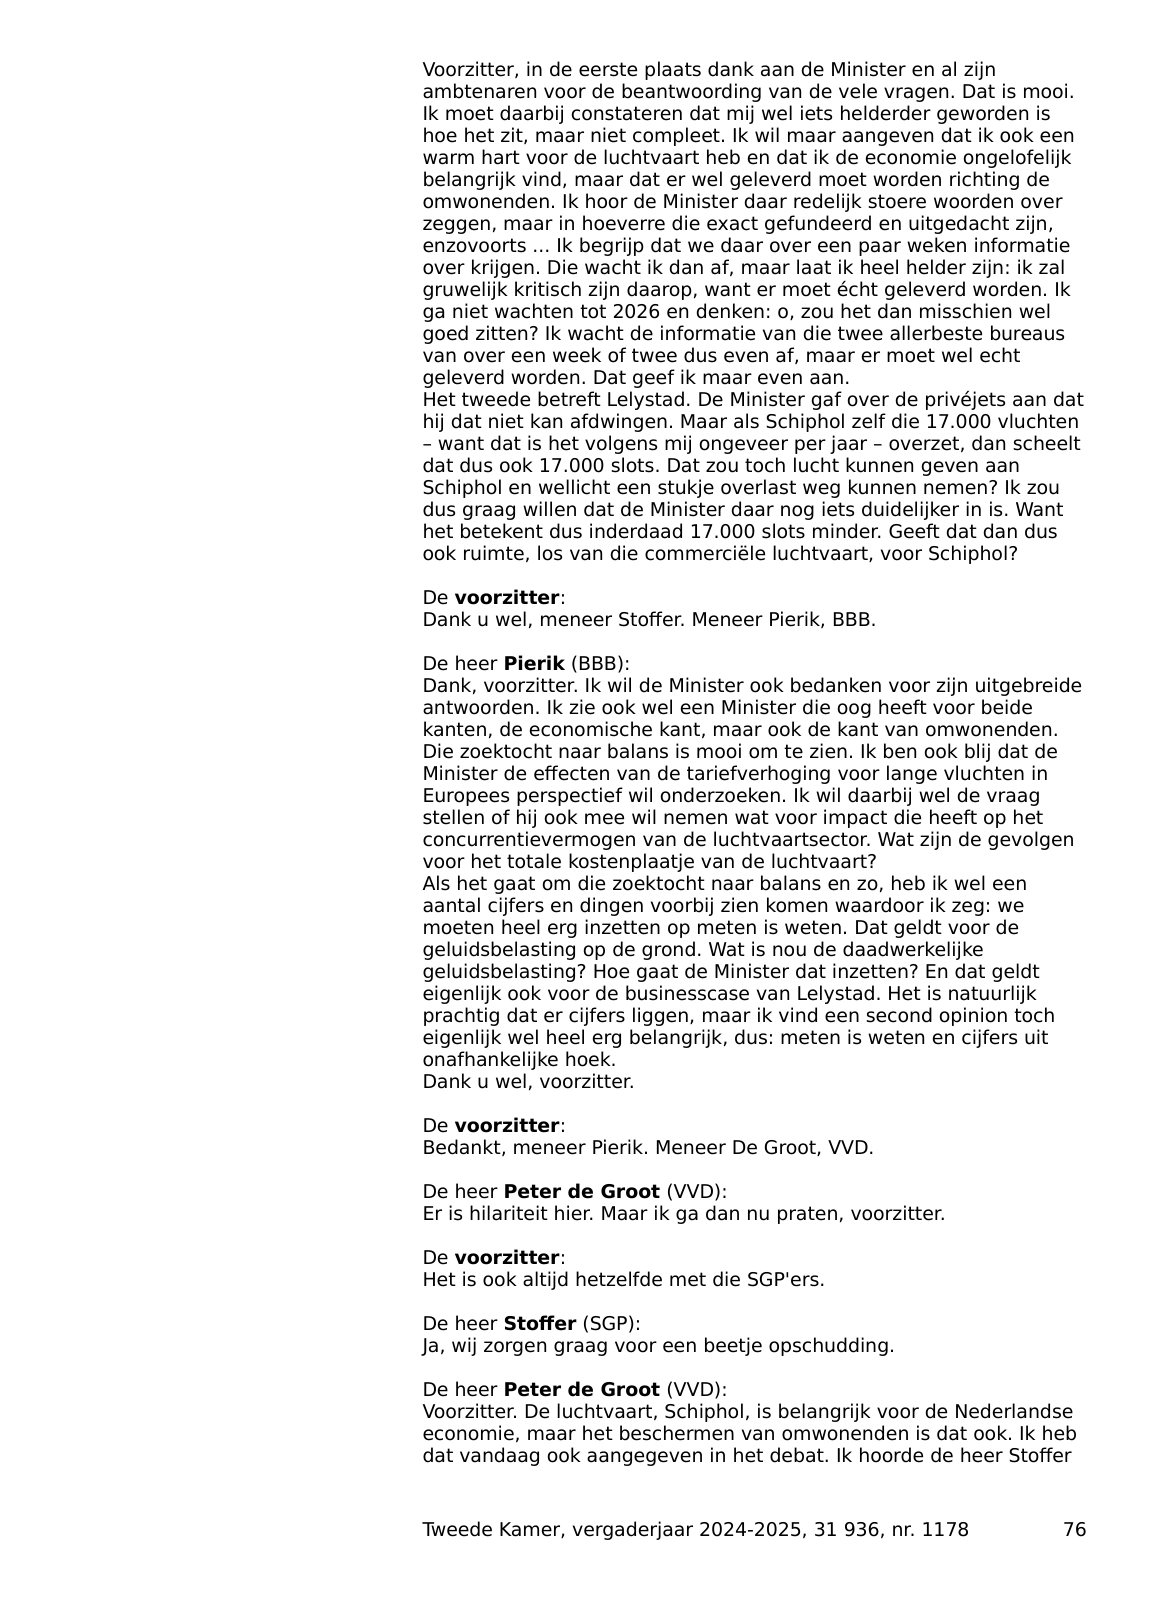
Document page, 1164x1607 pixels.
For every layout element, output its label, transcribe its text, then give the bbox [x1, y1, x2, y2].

text Dank u wel, voorzitter. [422, 1071, 1087, 1092]
text De heer Peter de Groot (VVD): [422, 1379, 1087, 1401]
text Het is ook altijd hetzelfde met die SGP'ers. [422, 1269, 1087, 1291]
text Voorzitter. De luchtvaart, Schiphol, is belangrijk voor de Nederlandse economie, maar het beschermen van omwonenden is dat ook. Ik heb dat vandaag ook aangegeven in het debat. Ik hoorde de heer Stoffer [422, 1401, 1087, 1467]
text Voorzitter, in de eerste plaats dank aan de Minister en al zijn ambtenaren voor de beantwoording van de vele vragen. Dat is mooi. Ik moet daarbij constateren dat mij wel iets helderder geworden is hoe het zit, maar niet compleet. Ik wil maar aangeven dat ik ook een warm hart voor de luchtvaart heb en dat ik de economie ongelofelijk belangrijk vind, maar dat er wel geleverd moet worden richting de omwonenden. Ik hoor de Minister daar redelijk stoere woorden over zeggen, maar in hoeverre die exact gefundeerd en uitgedacht zijn, enzovoorts ... Ik begrijp dat we daar over een paar weken informatie over krijgen. Die wacht ik dan af, maar laat ik heel helder zijn: ik zal gruwelijk kritisch zijn daarop, want er moet écht geleverd worden. Ik ga niet wachten tot 2026 en denken: o, zou het dan misschien wel goed zitten? Ik wacht de informatie van die twee allerbeste bureaus van over een week of twee dus even af, maar er moet wel echt geleverd worden. Dat geef ik maar even aan. [422, 59, 1087, 389]
text De voorzitter: [422, 587, 1087, 609]
text Ja, wij zorgen graag voor een beetje opschudding. [422, 1335, 1087, 1357]
text De heer Stoffer (SGP): [422, 1313, 1087, 1335]
text De voorzitter: [422, 1115, 1087, 1137]
text Dank, voorzitter. Ik wil de Minister ook bedanken voor zijn uitgebreide antwoorden. Ik zie ook wel een Minister die oog heeft voor beide kanten, de economische kant, maar ook de kant van omwonenden. Die zoektocht naar balans is mooi om te zien. Ik ben ook blij dat de Minister de effecten van de tariefverhoging voor lange vluchten in Europees perspectief wil onderzoeken. Ik wil daarbij wel de vraag stellen of hij ook mee wil nemen wat voor impact die heeft op het concurrentievermogen van de luchtvaartsector. Wat zijn de gevolgen voor het totale kostenplaatje van de luchtvaart? [422, 675, 1087, 873]
text De heer Pierik (BBB): [422, 653, 1087, 675]
text Bedankt, meneer Pierik. Meneer De Groot, VVD. [422, 1137, 1087, 1159]
text Er is hilariteit hier. Maar ik ga dan nu praten, voorzitter. [422, 1203, 1087, 1225]
text Dank u wel, meneer Stoffer. Meneer Pierik, BBB. [422, 609, 1087, 631]
text De heer Peter de Groot (VVD): [422, 1181, 1087, 1203]
text Het tweede betreft Lelystad. De Minister gaf over de privéjets aan dat hij dat niet kan afdwingen. Maar als Schiphol zelf die 17.000 vluchten – want dat is het volgens mij ongeveer per jaar – overzet, dan scheelt dat dus ook 17.000 slots. Dat zou toch lucht kunnen geven aan Schiphol en wellicht een stukje overlast weg kunnen nemen? Ik zou dus graag willen dat de Minister daar nog iets duidelijker in is. Want het betekent dus inderdaad 17.000 slots minder. Geeft dat dan dus ook ruimte, los van die commerciële luchtvaart, voor Schiphol? [422, 389, 1087, 564]
text Als het gaat om die zoektocht naar balans en zo, heb ik wel een aantal cijfers en dingen voorbij zien komen waardoor ik zeg: we moeten heel erg inzetten op meten is weten. Dat geldt voor de geluidsbelasting op de grond. Wat is nou de daadwerkelijke geluidsbelasting? Hoe gaat de Minister dat inzetten? En dat geldt eigenlijk ook voor de businesscase van Lelystad. Het is natuurlijk prachtig dat er cijfers liggen, maar ik vind een second opinion toch eigenlijk wel heel erg belangrijk, dus: meten is weten en cijfers uit onafhankelijke hoek. [422, 873, 1087, 1071]
text De voorzitter: [422, 1247, 1087, 1269]
